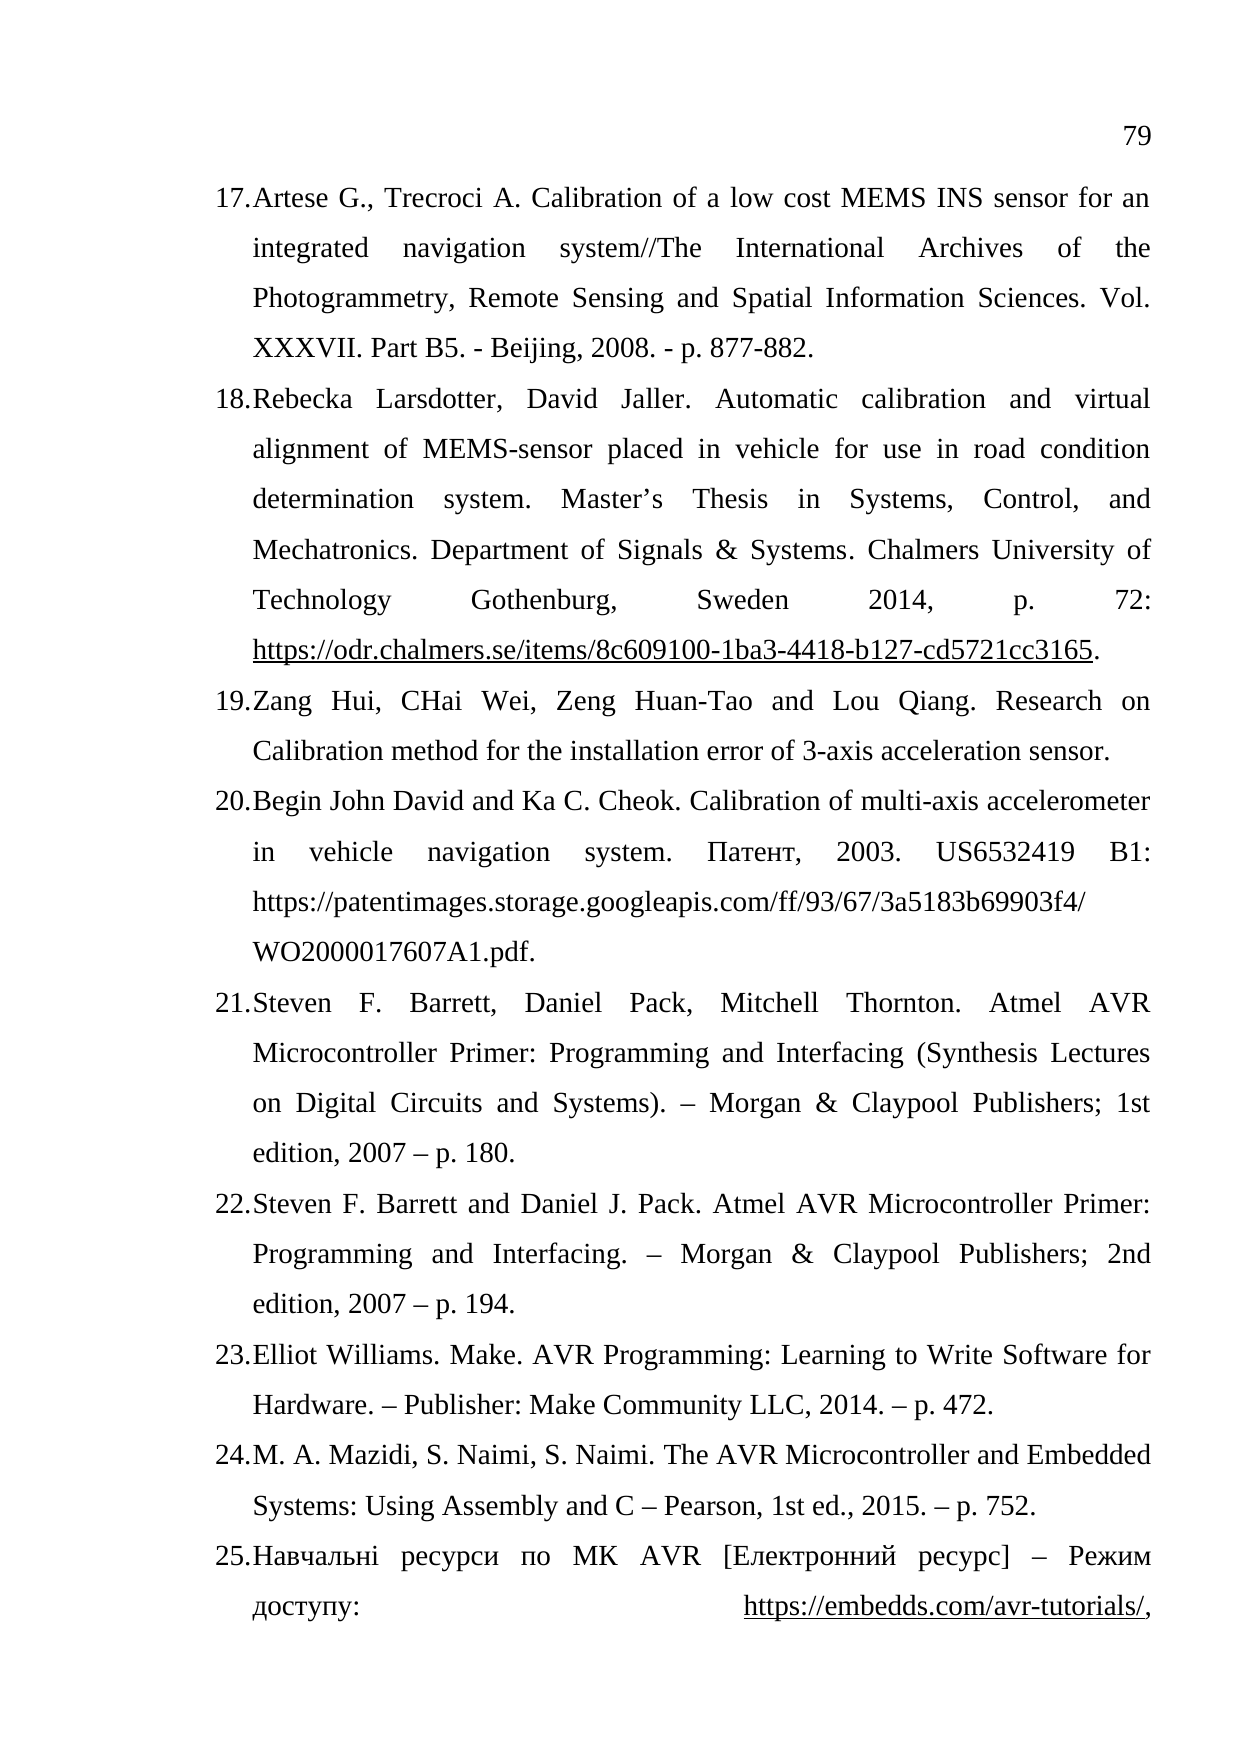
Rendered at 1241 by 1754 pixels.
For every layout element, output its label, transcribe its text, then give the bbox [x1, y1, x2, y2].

list Begin John David and Ka C. Cheok. Calibration of multi-axis accelerometer in vehicle navigation system. Патент, 2003. US6532419 B1: https://patentimages.storage.googleapis.com/ff/93/67/3a5183b69903f4/WO2000017607A1.pdf. [215, 783, 1152, 968]
list Steven F. Barrett, Daniel Pack, Mitchell Thornton. Atmel AVR Microcontroller Primer: Programming and Interfacing (Synthesis Lectures on Digital Circuits and Systems). – Morgan & Claypool Publishers; 1st edition, 2007 – p. 180. [215, 985, 1152, 1169]
list Elliot Williams. Make. AVR Programming: Learning to Write Software for Hardware. – Publisher: Make Community LLC, 2014. – p. 472. [215, 1337, 1152, 1421]
list Zang Hui, CHai Wei, Zeng Huan-Tao and Lou Qiang. Research on Calibration method for the installation error of 3-axis acceleration sensor. [215, 683, 1152, 767]
list Rebecka Larsdotter, David Jaller. Automatic calibration and virtual alignment of MEMS-sensor placed in vehicle for use in road condition determination system. Master’s Thesis in Systems, Control, and Mechatronics. Department of Signals & Systems. Chalmers University of Technology Gothenburg, Sweden 2014, p. 72: https://odr.chalmers.se/items/8c609100-1ba3-4418-b127-cd5721cc3165. [215, 381, 1152, 666]
list Steven F. Barrett and Daniel J. Pack. Atmel AVR Microcontroller Primer: Programming and Interfacing. – Morgan & Claypool Publishers; 2nd edition, 2007 – p. 194. [215, 1186, 1152, 1320]
list Навчальні ресурси по МК AVR [Електронний ресурс] – Режим доступу: https://embedds.com/avr-tutorials/, [215, 1538, 1152, 1622]
list M. A. Mazidi, S. Naimi, S. Naimi. The AVR Microcontroller and Embedded Systems: Using Assembly and C – Pearson, 1st ed., 2015. – p. 752. [215, 1437, 1152, 1521]
list Artese G., Trecroci A. Calibration of a low cost MEMS INS sensor for an integrated navigation system//The International Archives of the Photogrammetry, Remote Sensing and Spatial Information Sciences. Vol. XXXVII. Part B5. - Beijing, 2008. - p. 877-882. [215, 180, 1152, 364]
